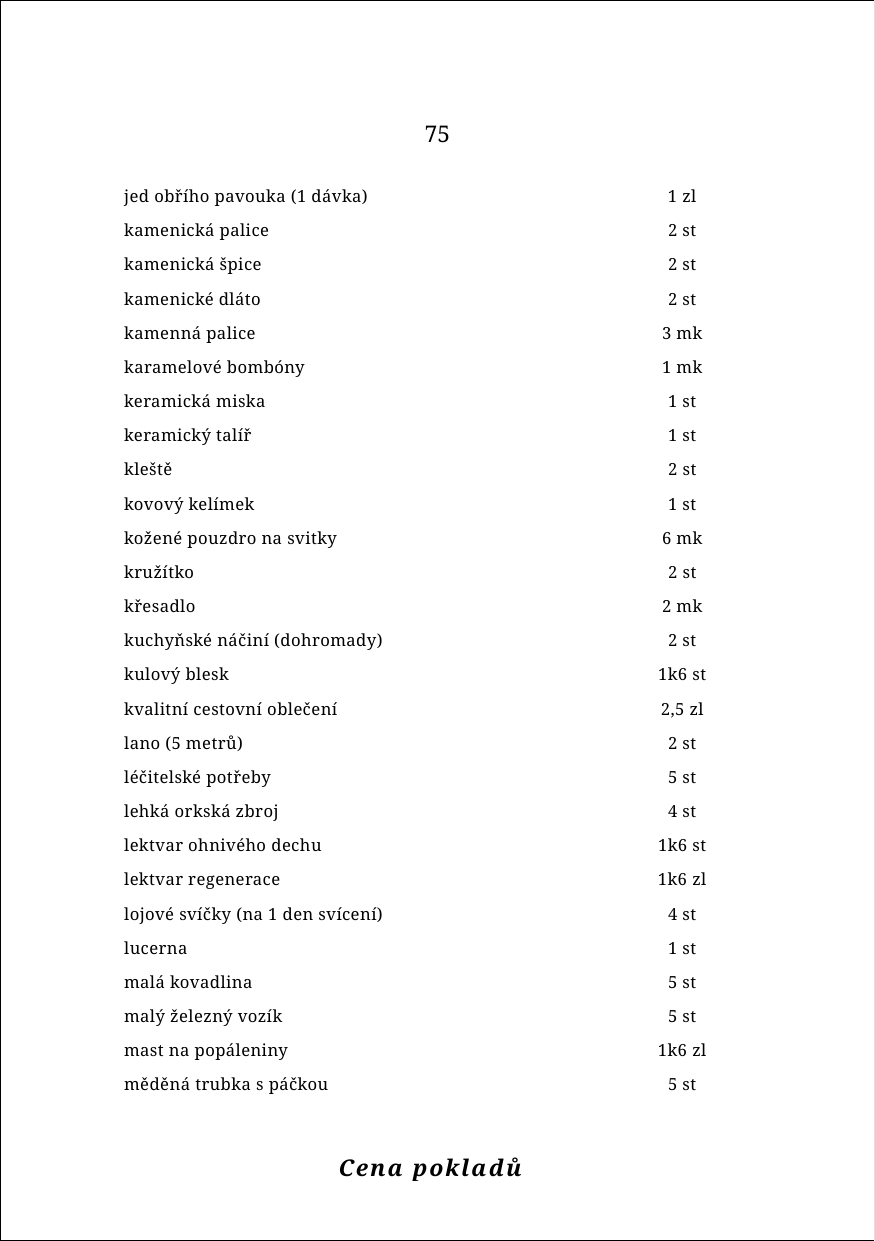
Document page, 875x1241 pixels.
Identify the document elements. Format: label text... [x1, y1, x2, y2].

table_cell 2 st [608, 555, 756, 589]
table_cell malý železný vozík [118, 999, 608, 1033]
table_cell lektvar regenerace [118, 862, 608, 896]
table_cell kružítko [118, 555, 608, 589]
table_cell 1 st [608, 418, 756, 452]
table_cell 2 st [608, 213, 756, 247]
table_cell kamenná palice [118, 316, 608, 350]
table_cell 1k6 zl [608, 862, 756, 896]
table_cell lojové svíčky (na 1 den svícení) [118, 896, 608, 931]
table_cell malá kovadlina [118, 965, 608, 999]
table_cell 2 st [608, 247, 756, 281]
table_cell jed obřího pavouka (1 dávka) [118, 179, 608, 213]
table_cell 1 zl [608, 179, 756, 213]
table_cell lucerna [118, 931, 608, 965]
table_cell 2 st [608, 281, 756, 316]
table_cell kamenické dláto [118, 281, 608, 316]
table_cell 1k6 st [608, 657, 756, 691]
table_cell 5 st [608, 965, 756, 999]
table_cell měděná trubka s páčkou [118, 1067, 608, 1101]
table_cell kulový blesk [118, 657, 608, 691]
table_cell 2,5 zl [608, 691, 756, 726]
table_cell lektvar ohnivého dechu [118, 828, 608, 862]
table_cell 1k6 zl [608, 1033, 756, 1067]
table_cell léčitelské potřeby [118, 760, 608, 794]
table_cell 6 mk [608, 521, 756, 555]
table_cell 5 st [608, 999, 756, 1033]
table_cell 1 st [608, 384, 756, 418]
table_cell 3 mk [608, 316, 756, 350]
table_cell 1 mk [608, 350, 756, 384]
table_cell 1 st [608, 486, 756, 521]
table_cell 2 st [608, 726, 756, 760]
table_cell keramický talíř [118, 418, 608, 452]
table_cell keramická miska [118, 384, 608, 418]
table_cell 2 st [608, 623, 756, 657]
table_cell kožené pouzdro na svitky [118, 521, 608, 555]
table_cell kamenická špice [118, 247, 608, 281]
table_cell lehká orkská zbroj [118, 794, 608, 828]
table_cell karamelové bombóny [118, 350, 608, 384]
table_cell 5 st [608, 1067, 756, 1101]
table_cell 1 st [608, 931, 756, 965]
table_cell mast na popáleniny [118, 1033, 608, 1067]
table_cell lano (5 metrů) [118, 726, 608, 760]
table_cell kvalitní cestovní oblečení [118, 691, 608, 726]
table_cell kleště [118, 452, 608, 486]
table_cell 2 st [608, 452, 756, 486]
table_cell 5 st [608, 760, 756, 794]
table_cell 4 st [608, 896, 756, 931]
table_cell 2 mk [608, 589, 756, 623]
table_cell 1k6 st [608, 828, 756, 862]
table_cell kamenická palice [118, 213, 608, 247]
table_cell kuchyňské náčiní (dohromady) [118, 623, 608, 657]
table_cell kovový kelímek [118, 486, 608, 521]
table_cell 4 st [608, 794, 756, 828]
table_cell křesadlo [118, 589, 608, 623]
